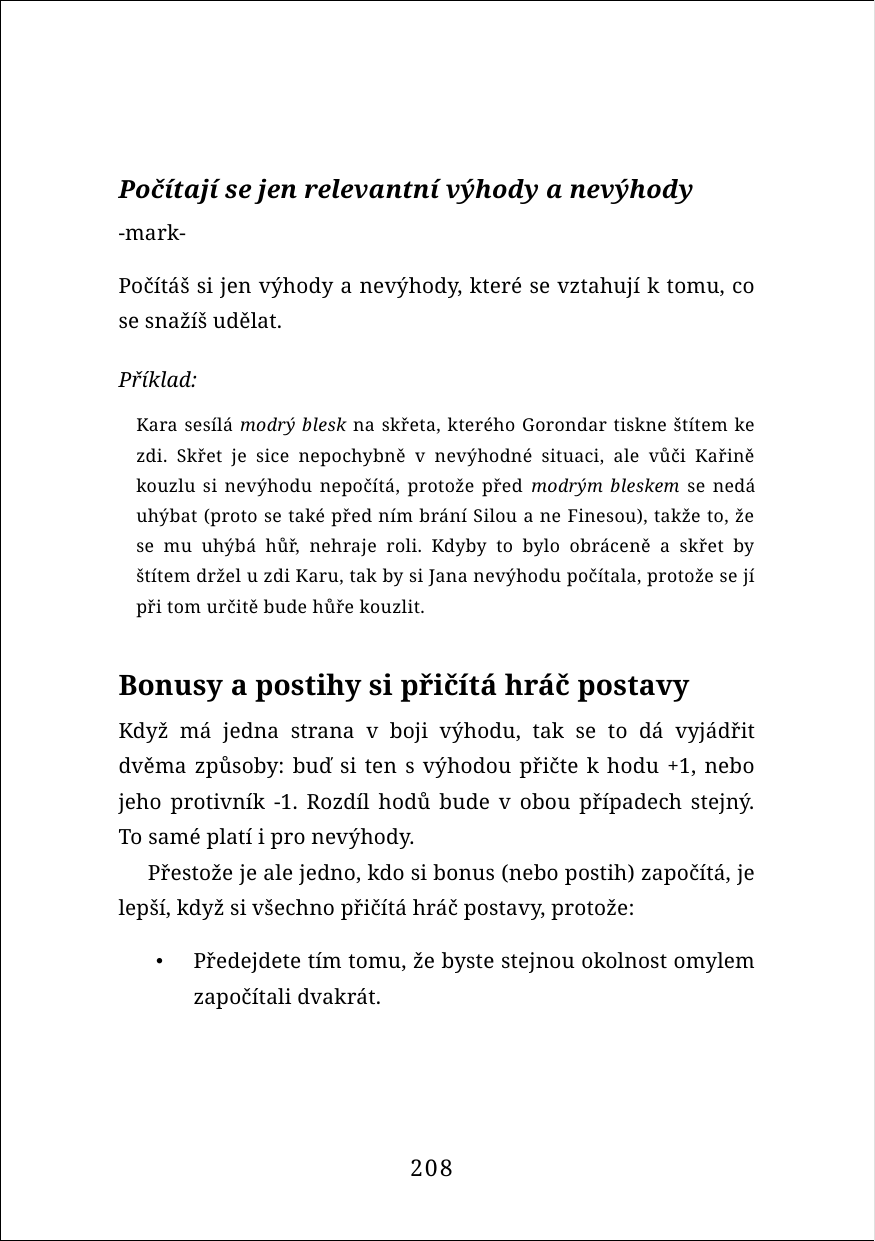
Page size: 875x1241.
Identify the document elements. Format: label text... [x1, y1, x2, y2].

text -mark- [118, 218, 756, 246]
text Příklad: [118, 366, 756, 394]
text Kara sesílá modrý blesk na skřeta, kterého Gorondar tiskne štítem ke zdi. Skřet je sice nepochybně v nevýhodné situaci, ale vůči Kařině kouzlu si nevýhodu nepočítá, protože před modrým bleskem se nedá uhýbat (proto se také před ním brání Silou a ne Finesou), takže to, že se mu uhýbá hůř, nehraje roli. Kdyby to bylo obráceně a skřet by štítem držel u zdi Karu, tak by si Jana nevýhodu počítala, protože se jí při tom určitě bude hůře kouzlit. [136, 413, 756, 618]
subtitle Bonusy a postihy si přičítá hráč postavy [118, 666, 756, 704]
list Předejdete tím tomu, že byste stejnou okolnost omylem započítali dvakrát. [156, 947, 756, 1011]
text Když má jedna strana v boji výhodu, tak se to dá vyjádřit dvěma způsoby: buď si ten s výhodou přičte k hodu +1, nebo jeho protivník -1. Rozdíl hodů bude v obou případech stejný. To samé platí i pro nevýhody. Přestože je ale jedno, kdo si bonus (nebo postih) započítá, je lepší, když si všechno přičítá hráč postavy, protože: [118, 716, 756, 922]
subtitle Počítají se jen relevantní výhody a nevýhody [118, 172, 756, 206]
text Počítáš si jen výhody a nevýhody, které se vztahují k tomu, co se snažíš udělat. [118, 271, 756, 335]
